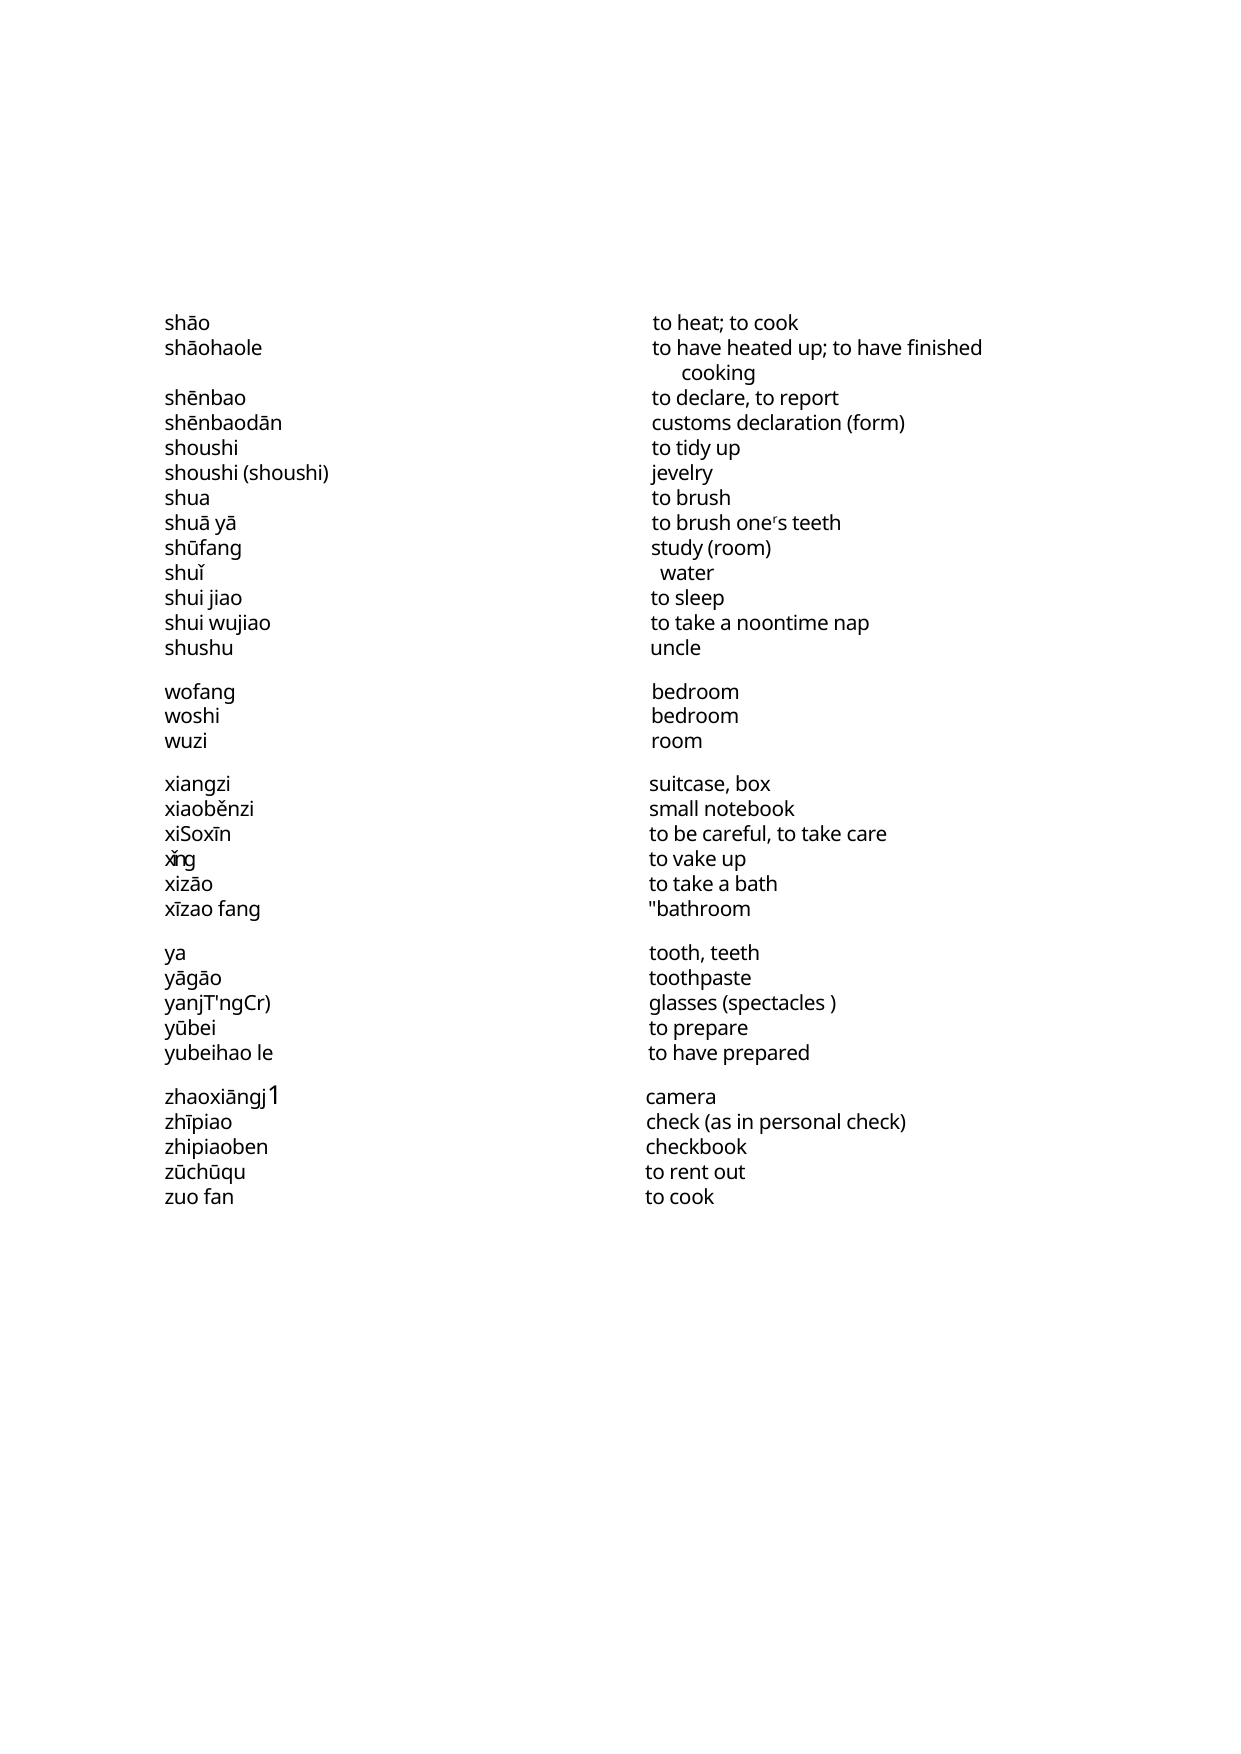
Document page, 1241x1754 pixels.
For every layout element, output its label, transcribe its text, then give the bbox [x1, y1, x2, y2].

text shui jiao to sleep [164, 586, 1107, 611]
text shushu uncle [164, 636, 1107, 661]
text zhipiaoben checkbook [164, 1134, 1107, 1159]
text xiaoběnzi small notebook [164, 797, 1107, 822]
text wuzi room [164, 729, 1107, 753]
text xiSoxīn to be careful, to take care [164, 822, 1107, 847]
text zhīpiao check (as in personal check) [164, 1109, 1107, 1134]
text shoushi (shoushi) jevelry [164, 461, 1107, 486]
text shūfang study (room) [164, 536, 1107, 561]
text shāohaole to have heated up; to have finished [164, 336, 1107, 361]
text yanjT'ngCr) glasses (spectacles ) [164, 990, 1107, 1015]
text yāgāo toothpaste [164, 965, 1107, 990]
text cooking [681, 361, 1107, 386]
text ya tooth, teeth [164, 940, 1107, 965]
text zuo fan to cook [164, 1184, 1107, 1209]
text shēnbao to declare, to report [164, 386, 1107, 411]
text shāo to heat; to cook [164, 311, 1107, 336]
text xizāo to take a bath [164, 872, 1107, 897]
text zhaoxiāngj1 camera [164, 1084, 1107, 1109]
text wofang bedroom [164, 680, 1107, 704]
text xīzao fang "bathroom [164, 897, 1107, 922]
text shēnbaodān customs declaration (form) [164, 411, 1107, 436]
text yūbei to prepare [164, 1015, 1107, 1040]
text zūchūqu to rent out [164, 1159, 1107, 1184]
text yubeihao le to have prepared [164, 1040, 1107, 1065]
text xiangzi suitcase, box [164, 772, 1107, 797]
text shui wujiao to take a noontime nap [164, 611, 1107, 636]
text shua to brush [164, 486, 1107, 511]
text shoushi to tidy up [164, 436, 1107, 461]
text shuā yā to brush oners teeth [164, 511, 1107, 536]
text xǐng to vake up [164, 847, 1107, 872]
text woshi bedroom [164, 704, 1107, 729]
text shuǐ water [164, 561, 1107, 586]
